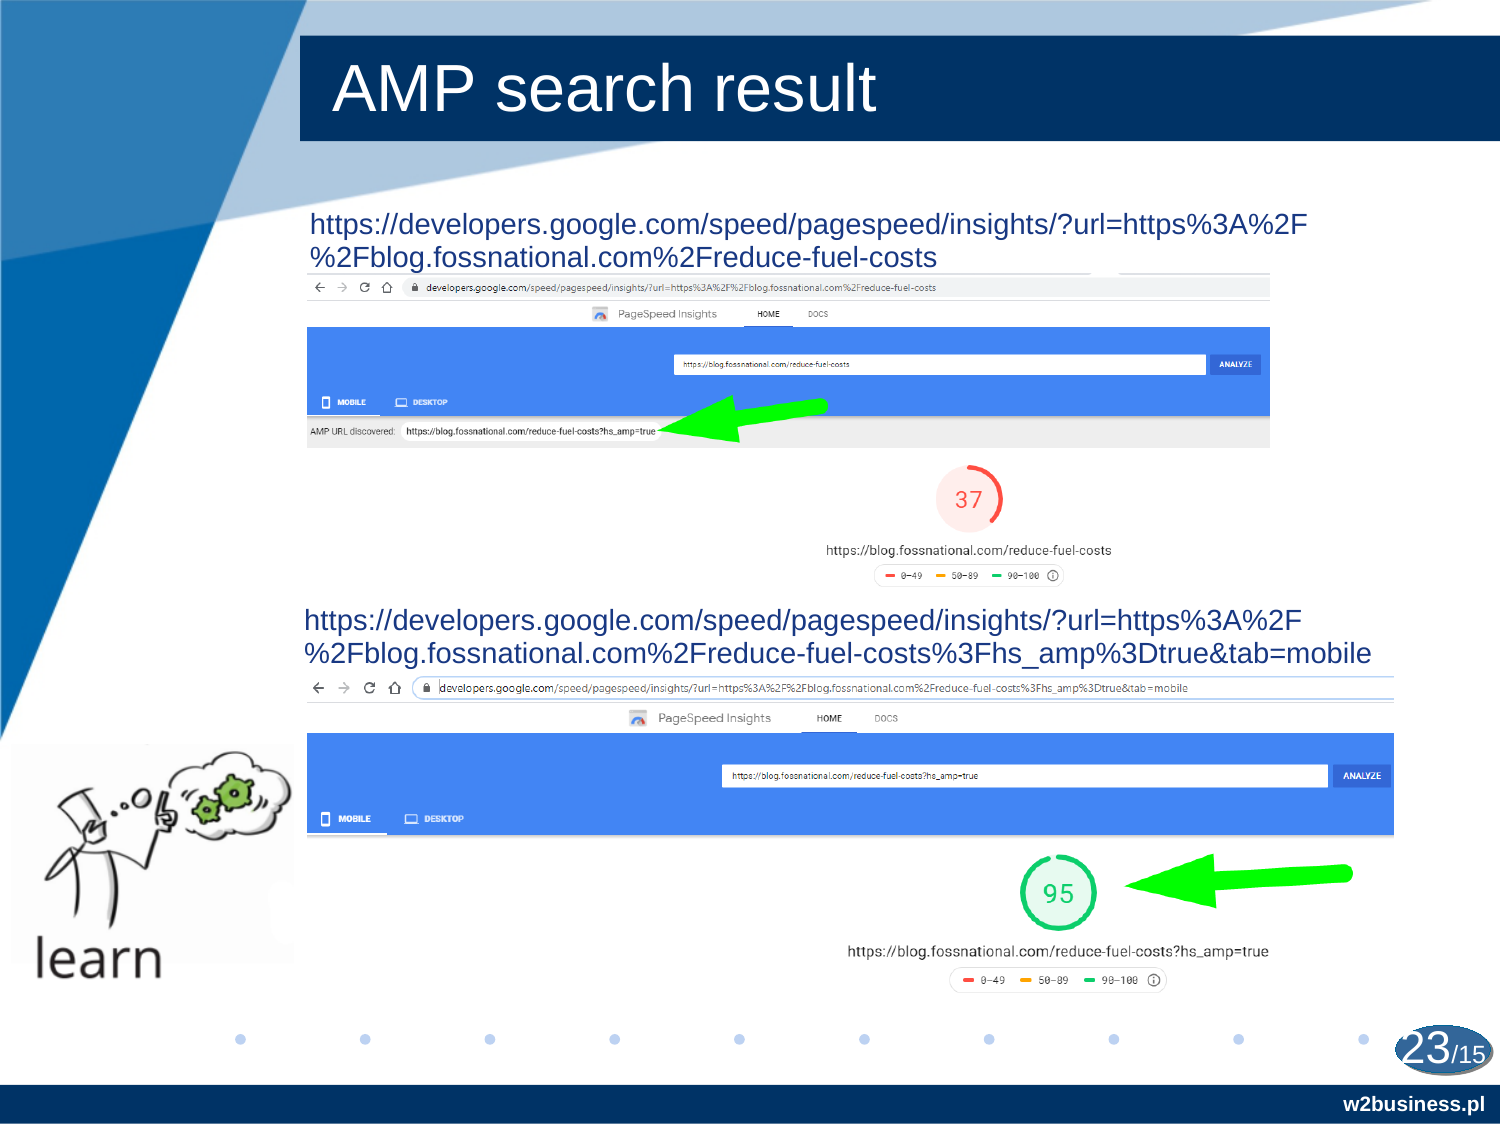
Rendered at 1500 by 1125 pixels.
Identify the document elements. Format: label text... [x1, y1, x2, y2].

text_box https://developers.google.com/speed/pagespeed/insights/?url=https%3A%2F%2Fblog.fossnational.com%2Freduce-fuel-costs [295, 200, 1477, 300]
title AMP search result [300, 35, 1500, 142]
picture [0, 0, 1500, 987]
picture [307, 674, 1394, 1004]
picture [307, 273, 1270, 591]
text_box https://developers.google.com/speed/pagespeed/insights/?url=https%3A%2F%2Fblog.fossnational.com%2Freduce-fuel-costs%3Fhs_amp%3Dtrue&tab=mobile [289, 596, 1471, 696]
